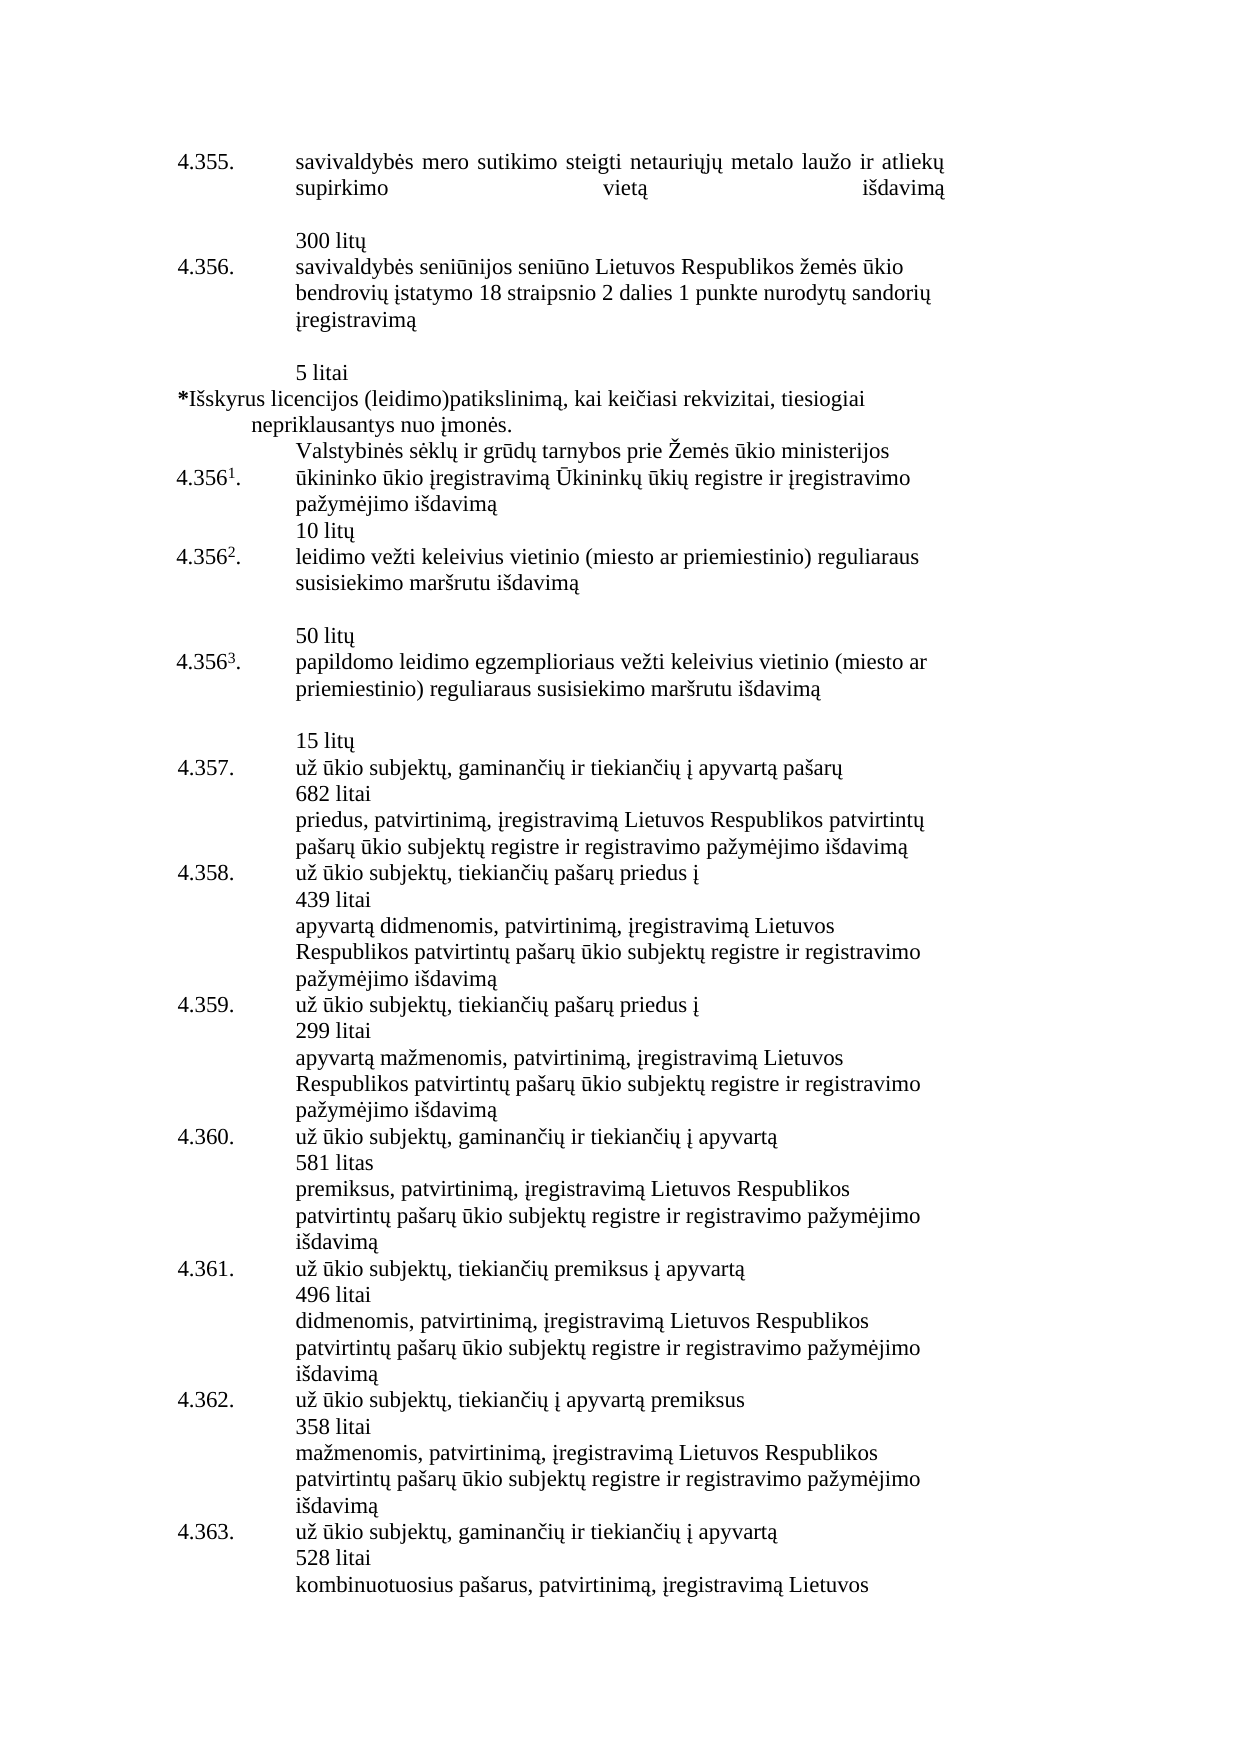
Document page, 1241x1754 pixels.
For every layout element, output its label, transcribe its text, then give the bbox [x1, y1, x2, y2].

text 4.359. už ūkio subjektų, tiekiančių pašarų priedus į 299 litai [177, 991, 945, 1044]
text 4.360. už ūkio subjektų, gaminančių ir tiekiančių į apyvartą 581 litas [177, 1123, 945, 1176]
text pašarų ūkio subjektų registre ir registravimo pažymėjimo išdavimą [252, 833, 945, 859]
text 4.356. savivaldybės seniūnijos seniūno Lietuvos Respublikos žemės ūkio bendrovių įstatymo 18 straipsnio 2 dalies 1 punkte nurodytų sandorių įregistravimą 5 litai [177, 253, 945, 385]
text priedus, patvirtinimą, įregistravimą Lietuvos Respublikos patvirtintų [252, 807, 945, 833]
text patvirtintų pašarų ūkio subjektų registre ir registravimo pažymėjimo [177, 1202, 945, 1228]
text pažymėjimo išdavimą 10 litų [176, 490, 945, 543]
text išdavimą [177, 1360, 945, 1386]
text 4.362. už ūkio subjektų, tiekiančių į apyvartą premiksus 358 litai [177, 1386, 945, 1439]
text mažmenomis, patvirtinimą, įregistravimą Lietuvos Respublikos [177, 1439, 945, 1465]
text apyvartą didmenomis, patvirtinimą, įregistravimą Lietuvos [252, 912, 945, 938]
text kombinuotuosius pašarus, patvirtinimą, įregistravimą Lietuvos [177, 1571, 945, 1597]
text 4.3563. papildomo leidimo egzemplioriaus vežti keleivius vietinio (miesto ar priemiestinio) reguliaraus susisiekimo maršrutu išdavimą 15 litų [176, 648, 945, 754]
text 4.355. savivaldybės mero sutikimo steigti netauriųjų metalo laužo ir atliekų supirkimo vietą išdavimą 300 litų [177, 148, 945, 253]
text Valstybinės sėklų ir grūdų tarnybos prie Žemės ūkio ministerijos [177, 438, 945, 464]
text Respublikos patvirtintų pašarų ūkio subjektų registre ir registravimo [252, 1070, 945, 1096]
text 4.357. už ūkio subjektų, gaminančių ir tiekiančių į apyvartą pašarų 682 litai [177, 754, 945, 807]
text 4.361. už ūkio subjektų, tiekiančių premiksus į apyvartą 496 litai [177, 1254, 945, 1307]
text pažymėjimo išdavimą [252, 965, 945, 991]
text pažymėjimo išdavimą [252, 1096, 945, 1123]
text nepriklausantys nuo įmonės. [177, 411, 1122, 438]
text 4.363. už ūkio subjektų, gaminančių ir tiekiančių į apyvartą 528 litai [177, 1518, 945, 1571]
text Respublikos patvirtintų pašarų ūkio subjektų registre ir registravimo [252, 938, 945, 965]
text išdavimą [177, 1492, 945, 1518]
text didmenomis, patvirtinimą, įregistravimą Lietuvos Respublikos [177, 1307, 945, 1334]
text išdavimą [177, 1228, 945, 1254]
text patvirtintų pašarų ūkio subjektų registre ir registravimo pažymėjimo [177, 1465, 945, 1492]
text 4.358. už ūkio subjektų, tiekiančių pašarų priedus į 439 litai [177, 859, 945, 912]
text *Išskyrus licencijos (leidimo)patikslinimą, kai keičiasi rekvizitai, tiesiogiai [177, 385, 1122, 411]
text apyvartą mažmenomis, patvirtinimą, įregistravimą Lietuvos [252, 1044, 945, 1070]
text 4.3562. leidimo vežti keleivius vietinio (miesto ar priemiestinio) reguliaraus susisiekimo maršrutu išdavimą 50 litų [176, 543, 945, 648]
text patvirtintų pašarų ūkio subjektų registre ir registravimo pažymėjimo [177, 1334, 945, 1360]
text 4.3561. ūkininko ūkio įregistravimą Ūkininkų ūkių registre ir įregistravimo [176, 464, 945, 490]
text premiksus, patvirtinimą, įregistravimą Lietuvos Respublikos [177, 1176, 945, 1202]
